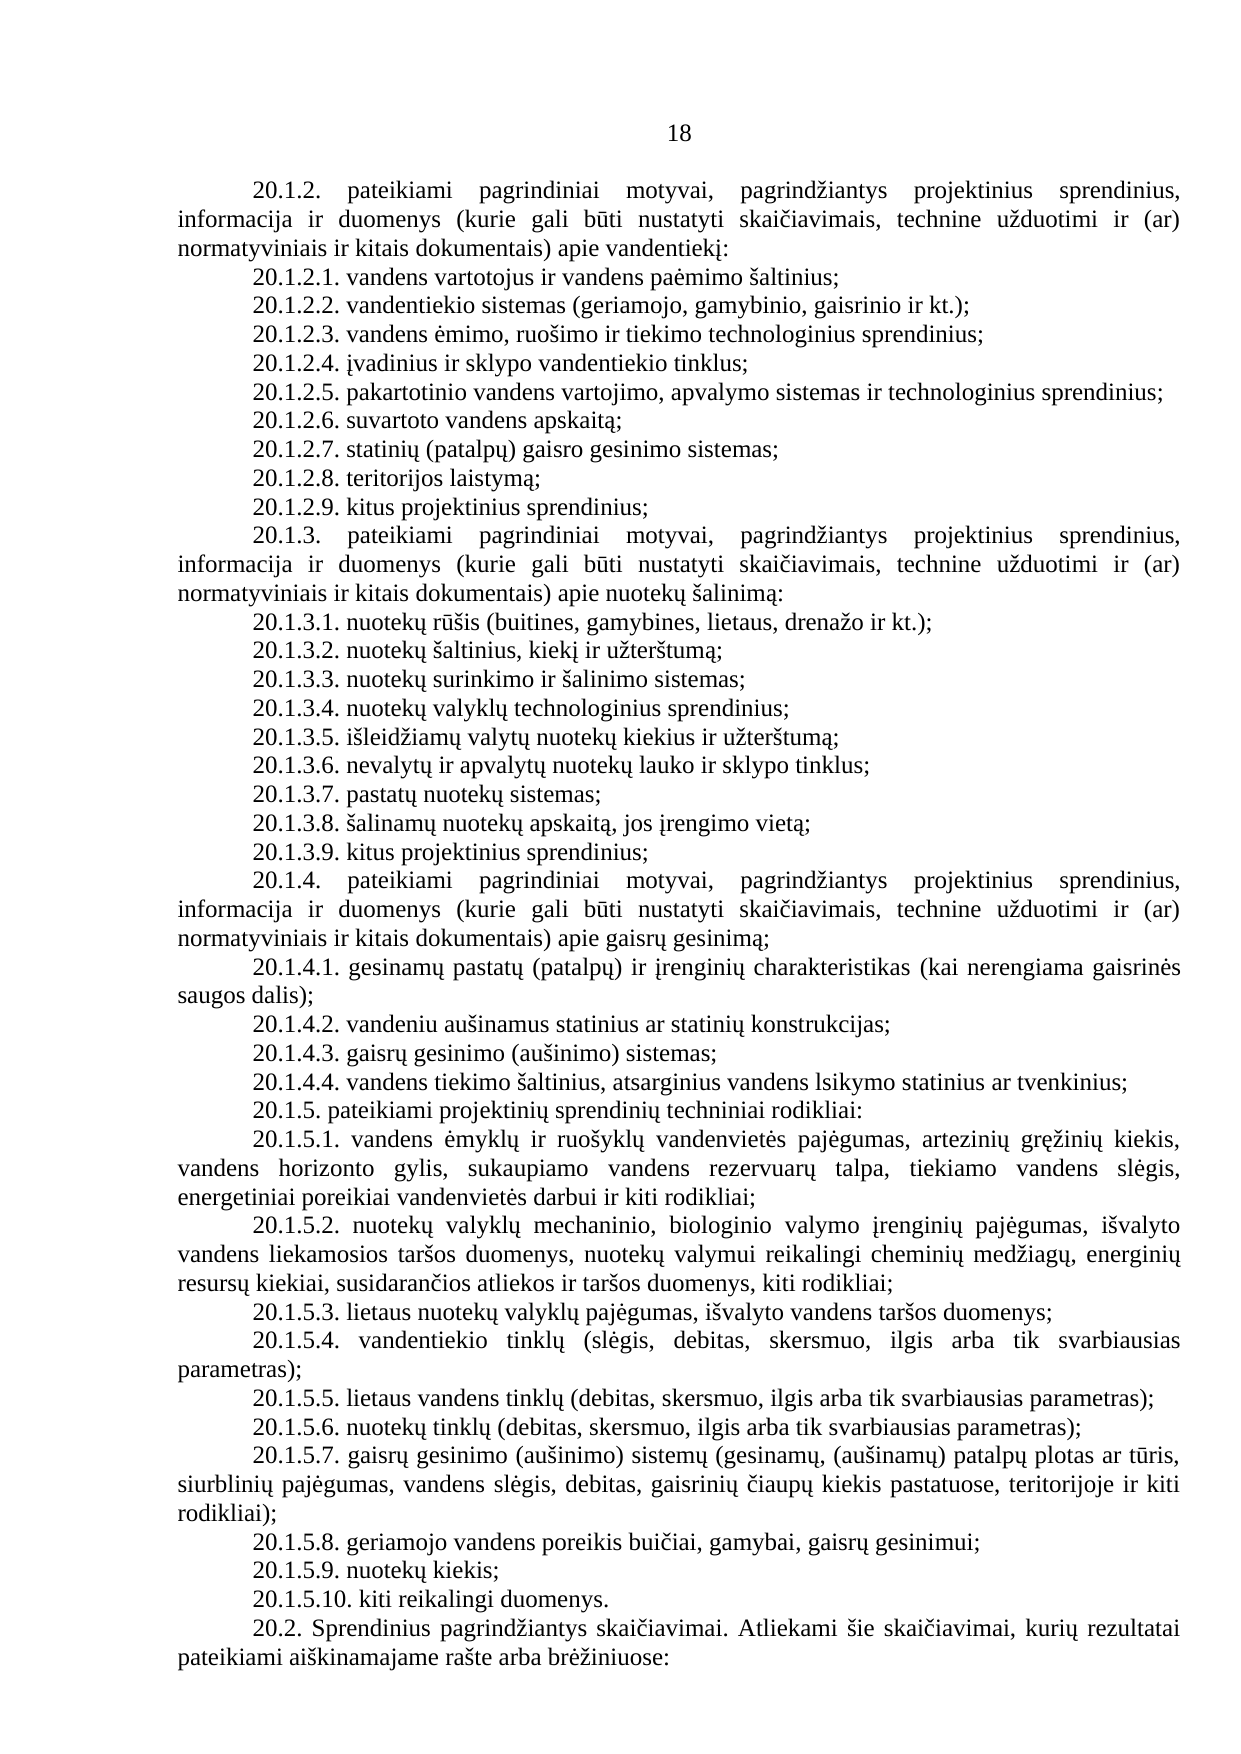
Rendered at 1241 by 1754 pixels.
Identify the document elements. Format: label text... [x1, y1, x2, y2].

text 20.1.3. pateikiami pagrindiniai motyvai, pagrindžiantys projektinius sprendinius, informacija ir duomenys (kurie gali būti nustatyti skaičiavimais, technine užduotimi ir (ar) normatyviniais ir kitais dokumentais) apie nuotekų šalinimą: [177, 521, 1181, 607]
text 20.1.5.8. geriamojo vandens poreikis buičiai, gamybai, gaisrų gesinimui; [177, 1527, 1181, 1556]
text 20.1.4. pateikiami pagrindiniai motyvai, pagrindžiantys projektinius sprendinius, informacija ir duomenys (kurie gali būti nustatyti skaičiavimais, technine užduotimi ir (ar) normatyviniais ir kitais dokumentais) apie gaisrų gesinimą; [177, 866, 1181, 952]
text 20.1.3.6. nevalytų ir apvalytų nuotekų lauko ir sklypo tinklus; [177, 751, 1181, 779]
text 20.1.4.4. vandens tiekimo šaltinius, atsarginius vandens lsikymo statinius ar tvenkinius; [177, 1067, 1181, 1096]
text 20.1.3.5. išleidžiamų valytų nuotekų kiekius ir užterštumą; [177, 722, 1181, 751]
text 20.1.4.1. gesinamų pastatų (patalpų) ir įrenginių charakteristikas (kai nerengiama gaisrinės saugos dalis); [177, 952, 1181, 1009]
text 20.1.3.1. nuotekų rūšis (buitines, gamybines, lietaus, drenažo ir kt.); [177, 607, 1181, 636]
text 20.1.5.6. nuotekų tinklų (debitas, skersmuo, ilgis arba tik svarbiausias parametras); [177, 1412, 1181, 1441]
text 20.1.5.2. nuotekų valyklų mechaninio, biologinio valymo įrenginių pajėgumas, išvalyto vandens liekamosios taršos duomenys, nuotekų valymui reikalingi cheminių medžiagų, energinių resursų kiekiai, susidarančios atliekos ir taršos duomenys, kiti rodikliai; [177, 1211, 1181, 1297]
text 20.1.2.6. suvartoto vandens apskaitą; [177, 406, 1181, 434]
text 20.1.4.2. vandeniu aušinamus statinius ar statinių konstrukcijas; [177, 1009, 1181, 1038]
text 20.1.5.4. vandentiekio tinklų (slėgis, debitas, skersmuo, ilgis arba tik svarbiausias parametras); [177, 1326, 1181, 1383]
text 20.1.5.1. vandens ėmyklų ir ruošyklų vandenvietės pajėgumas, artezinių gręžinių kiekis, vandens horizonto gylis, sukaupiamo vandens rezervuarų talpa, tiekiamo vandens slėgis, energetiniai poreikiai vandenvietės darbui ir kiti rodikliai; [177, 1124, 1181, 1211]
text 20.2. Sprendinius pagrindžiantys skaičiavimai. Atliekami šie skaičiavimai, kurių rezultatai pateikiami aiškinamajame rašte arba brėžiniuose: [177, 1613, 1181, 1671]
text 20.1.2.4. įvadinius ir sklypo vandentiekio tinklus; [177, 348, 1181, 377]
text 20.1.3.3. nuotekų surinkimo ir šalinimo sistemas; [177, 664, 1181, 693]
text 20.1.5.9. nuotekų kiekis; [177, 1556, 1181, 1584]
text 20.1.2.5. pakartotinio vandens vartojimo, apvalymo sistemas ir technologinius sprendinius; [177, 377, 1181, 406]
text 20.1.3.2. nuotekų šaltinius, kiekį ir užterštumą; [177, 636, 1181, 664]
text 20.1.2.2. vandentiekio sistemas (geriamojo, gamybinio, gaisrinio ir kt.); [177, 291, 1181, 319]
text 20.1.5.10. kiti reikalingi duomenys. [177, 1584, 1181, 1613]
text 20.1.5.3. lietaus nuotekų valyklų pajėgumas, išvalyto vandens taršos duomenys; [177, 1297, 1181, 1326]
text 20.1.5.7. gaisrų gesinimo (aušinimo) sistemų (gesinamų, (aušinamų) patalpų plotas ar tūris, siurblinių pajėgumas, vandens slėgis, debitas, gaisrinių čiaupų kiekis pastatuose, teritorijoje ir kiti rodikliai); [177, 1441, 1181, 1527]
text 20.1.3.4. nuotekų valyklų technologinius sprendinius; [177, 693, 1181, 722]
text 20.1.2.1. vandens vartotojus ir vandens paėmimo šaltinius; [177, 262, 1181, 291]
text 20.1.5. pateikiami projektinių sprendinių techniniai rodikliai: [177, 1096, 1181, 1124]
text 20.1.2.9. kitus projektinius sprendinius; [177, 492, 1181, 521]
text 20.1.3.7. pastatų nuotekų sistemas; [177, 779, 1181, 808]
text 20.1.4.3. gaisrų gesinimo (aušinimo) sistemas; [177, 1038, 1181, 1067]
text 20.1.2.7. statinių (patalpų) gaisro gesinimo sistemas; [177, 434, 1181, 463]
text 20.1.2.3. vandens ėmimo, ruošimo ir tiekimo technologinius sprendinius; [177, 319, 1181, 348]
text 20.1.2.8. teritorijos laistymą; [177, 463, 1181, 492]
text 20.1.3.8. šalinamų nuotekų apskaitą, jos įrengimo vietą; [177, 808, 1181, 837]
text 20.1.3.9. kitus projektinius sprendinius; [177, 837, 1181, 866]
text 20.1.5.5. lietaus vandens tinklų (debitas, skersmuo, ilgis arba tik svarbiausias parametras); [177, 1383, 1181, 1412]
text 20.1.2. pateikiami pagrindiniai motyvai, pagrindžiantys projektinius sprendinius, informacija ir duomenys (kurie gali būti nustatyti skaičiavimais, technine užduotimi ir (ar) normatyviniais ir kitais dokumentais) apie vandentiekį: [177, 176, 1181, 262]
